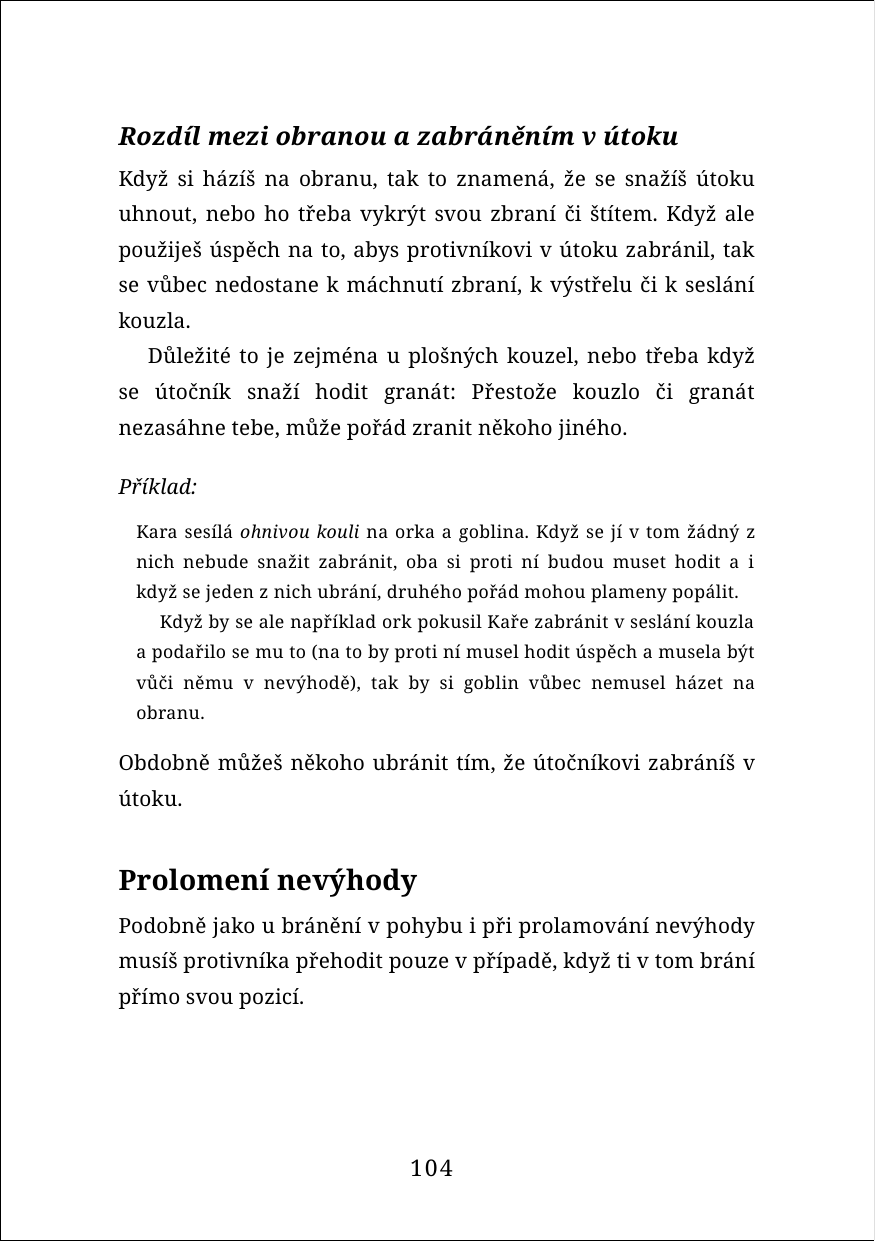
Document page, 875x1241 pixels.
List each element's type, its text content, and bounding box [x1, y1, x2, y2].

text Kara sesílá ohnivou kouli na orka a goblina. Když se jí v tom žádný z nich nebude snažit zabránit, oba si proti ní budou muset hodit a i když se jeden z nich ubrání, druhého pořád mohou plameny popálit. Když by se ale například ork pokusil Kaře zabránit v seslání kouzla a podařilo se mu to (na to by proti ní musel hodit úspěch a musela být vůči němu v nevýhodě), tak by si goblin vůbec nemusel házet na obranu. [136, 519, 756, 724]
text Když si házíš na obranu, tak to znamená, že se snažíš útoku uhnout, nebo ho třeba vykrýt svou zbraní či štítem. Když ale použiješ úspěch na to, abys protivníkovi v útoku zabránil, tak se vůbec nedostane k máchnutí zbraní, k výstřelu či k seslání kouzla. Důležité to je zejména u plošných kouzel, nebo třeba když se útočník snaží hodit granát: Přestože kouzlo či granát nezasáhne tebe, může pořád zranit někoho jiného. [118, 164, 756, 441]
text Příklad: [118, 472, 756, 500]
subtitle Prolomení nevýhody [118, 861, 756, 899]
text Podobně jako u bránění v pohybu i při prolamování nevýhody musíš protivníka přehodit pouze v případě, když ti v tom brání přímo svou pozicí. [118, 911, 756, 1010]
subtitle Rozdíl mezi obranou a zabráněním v útoku [118, 118, 756, 152]
text Obdobně můžeš někoho ubránit tím, že útočníkovi zabráníš v útoku. [118, 748, 756, 812]
